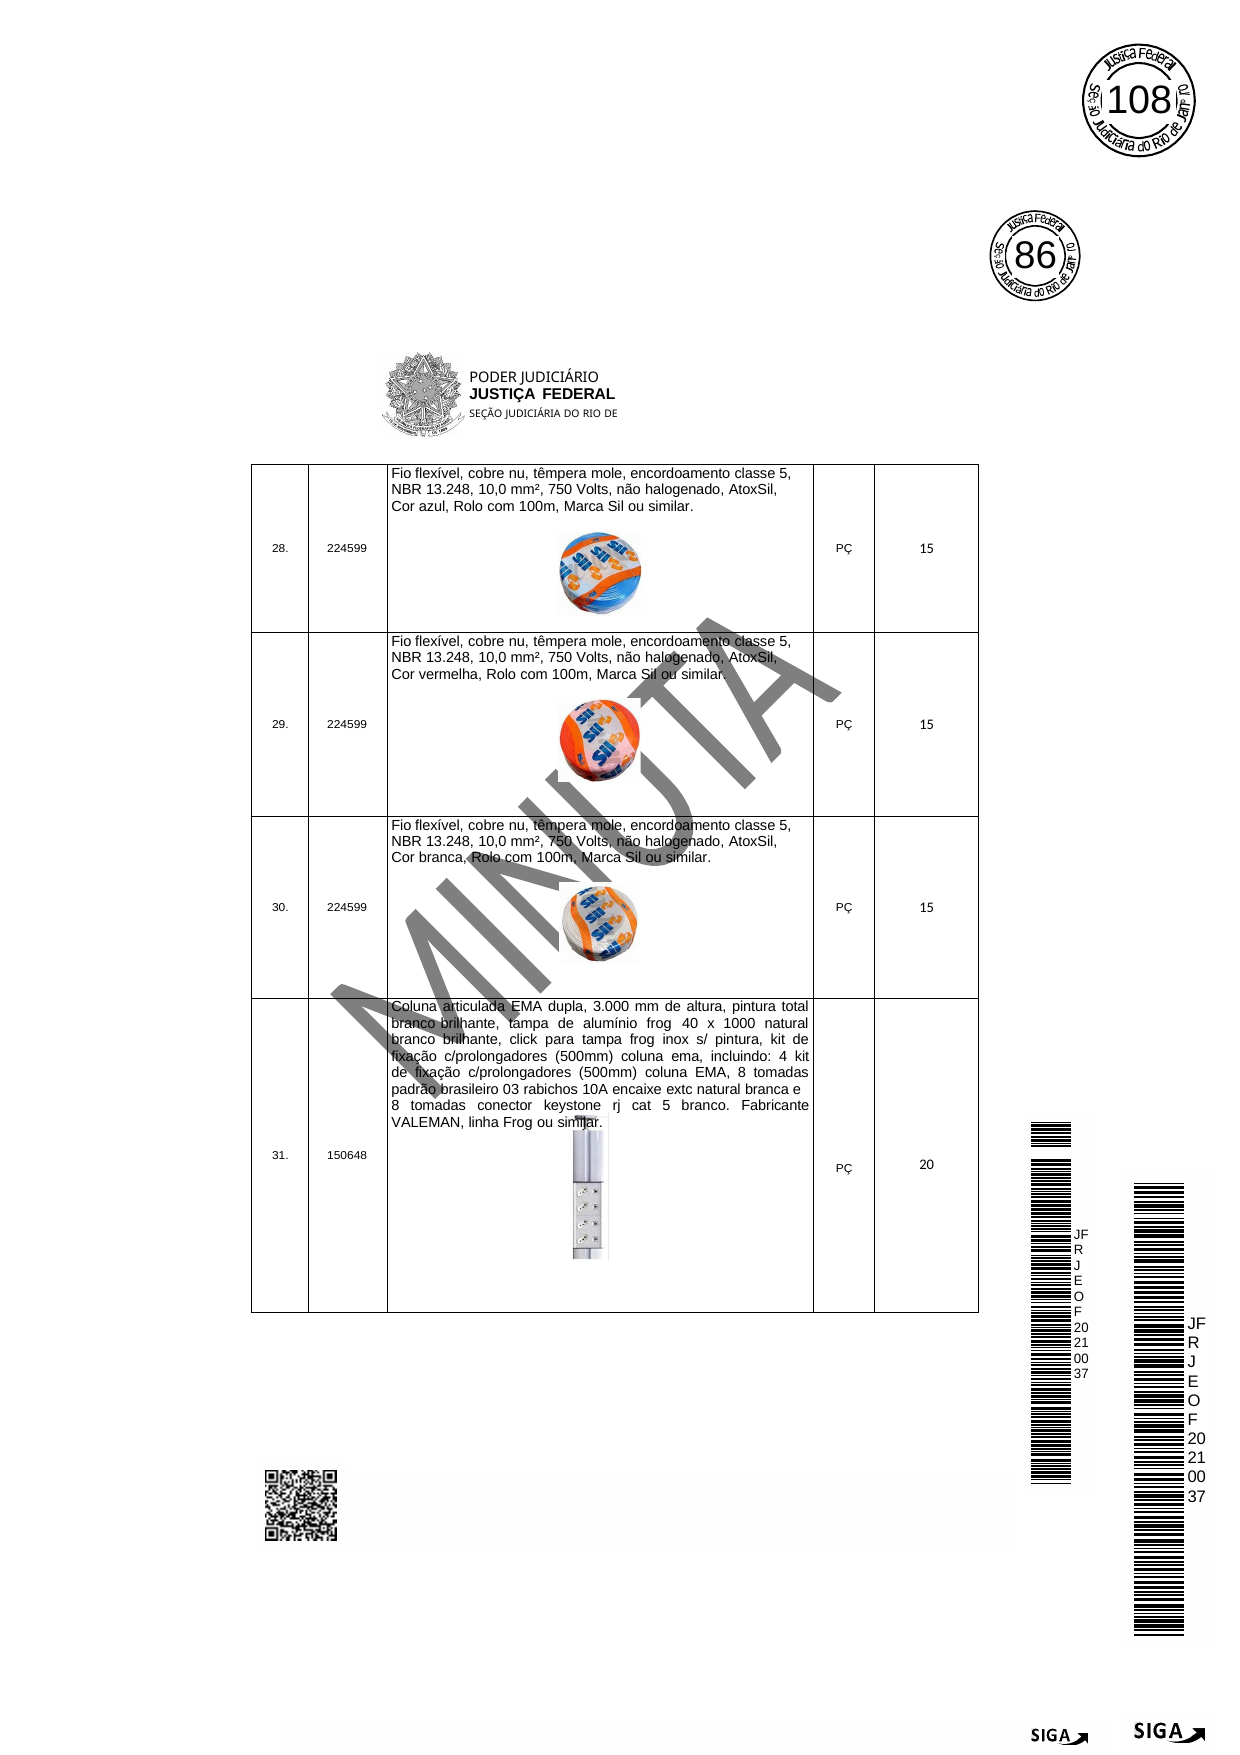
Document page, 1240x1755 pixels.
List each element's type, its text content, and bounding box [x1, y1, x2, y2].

text ç [994, 254, 1004, 260]
table_cell 30. [252, 817, 308, 998]
table_header Fio flexível, cobre nu, têmpera mole, encordoamento classe 5, NBR 13.248, 10,0 mm², 750 Volts, não halogenado, AtoxSil, Cor azul, Rolo com 100m, Marca Sil ou similar. [388, 465, 813, 632]
table_cell PÇ [814, 999, 874, 1312]
table_cell 224599 [309, 633, 387, 816]
table_cell Coluna articulada EMA dupla, 3.000 mm de altura, pintura total branco brilhante, tampa de alumínio frog 40 x 1000 natural branco brilhante, click para tampa frog inox s/ pintura, kit de fixação c/prolongadores (500mm) coluna ema, incluindo: 4 kit de fixação c/prolongadores (500mm) coluna EMA, 8 tomadas padrão brasileiro 03 rabichos 10A encaixe extc natural branca e 8 tomadas conector keystone rj cat 5 branco. Fabricante VALEMAN, linha Frog ou similar. [388, 999, 813, 1312]
table_cell PÇ [814, 633, 874, 816]
table_cell PÇ [814, 817, 874, 998]
table_cell 31. [252, 999, 308, 1312]
table_cell 29. [252, 633, 308, 816]
text e [1068, 252, 1078, 260]
text JFRJEOF202100373V01 [1187, 1314, 1206, 1504]
text JFRJEOF202100373V01 [1074, 1227, 1089, 1379]
table_cell 224599 [309, 817, 387, 998]
table_cell 15 [875, 817, 978, 998]
table_cell Fio flexível, cobre nu, têmpera mole, encordoamento classe 5, NBR 13.248, 10,0 mm², 750 Volts, não halogenado, AtoxSil, Cor branca, Rolo com 100m, Marca Sil ou similar. [388, 817, 813, 998]
table_cell 150648 [309, 999, 387, 1312]
table_header PÇ [814, 465, 874, 632]
table_cell 15 [875, 633, 978, 816]
table_cell Fio flexível, cobre nu, têmpera mole, encordoamento classe 5, NBR 13.248, 10,0 mm², 750 Volts, não halogenado, AtoxSil, Cor vermelha, Rolo com 100m, Marca Sil ou similar. [388, 633, 813, 816]
text e [1180, 96, 1192, 105]
text ç [1088, 98, 1099, 106]
table_header 224599 [309, 465, 387, 632]
table_header 28. [252, 465, 308, 632]
table_cell 20 [875, 999, 978, 1312]
table_header 15 [875, 465, 978, 632]
